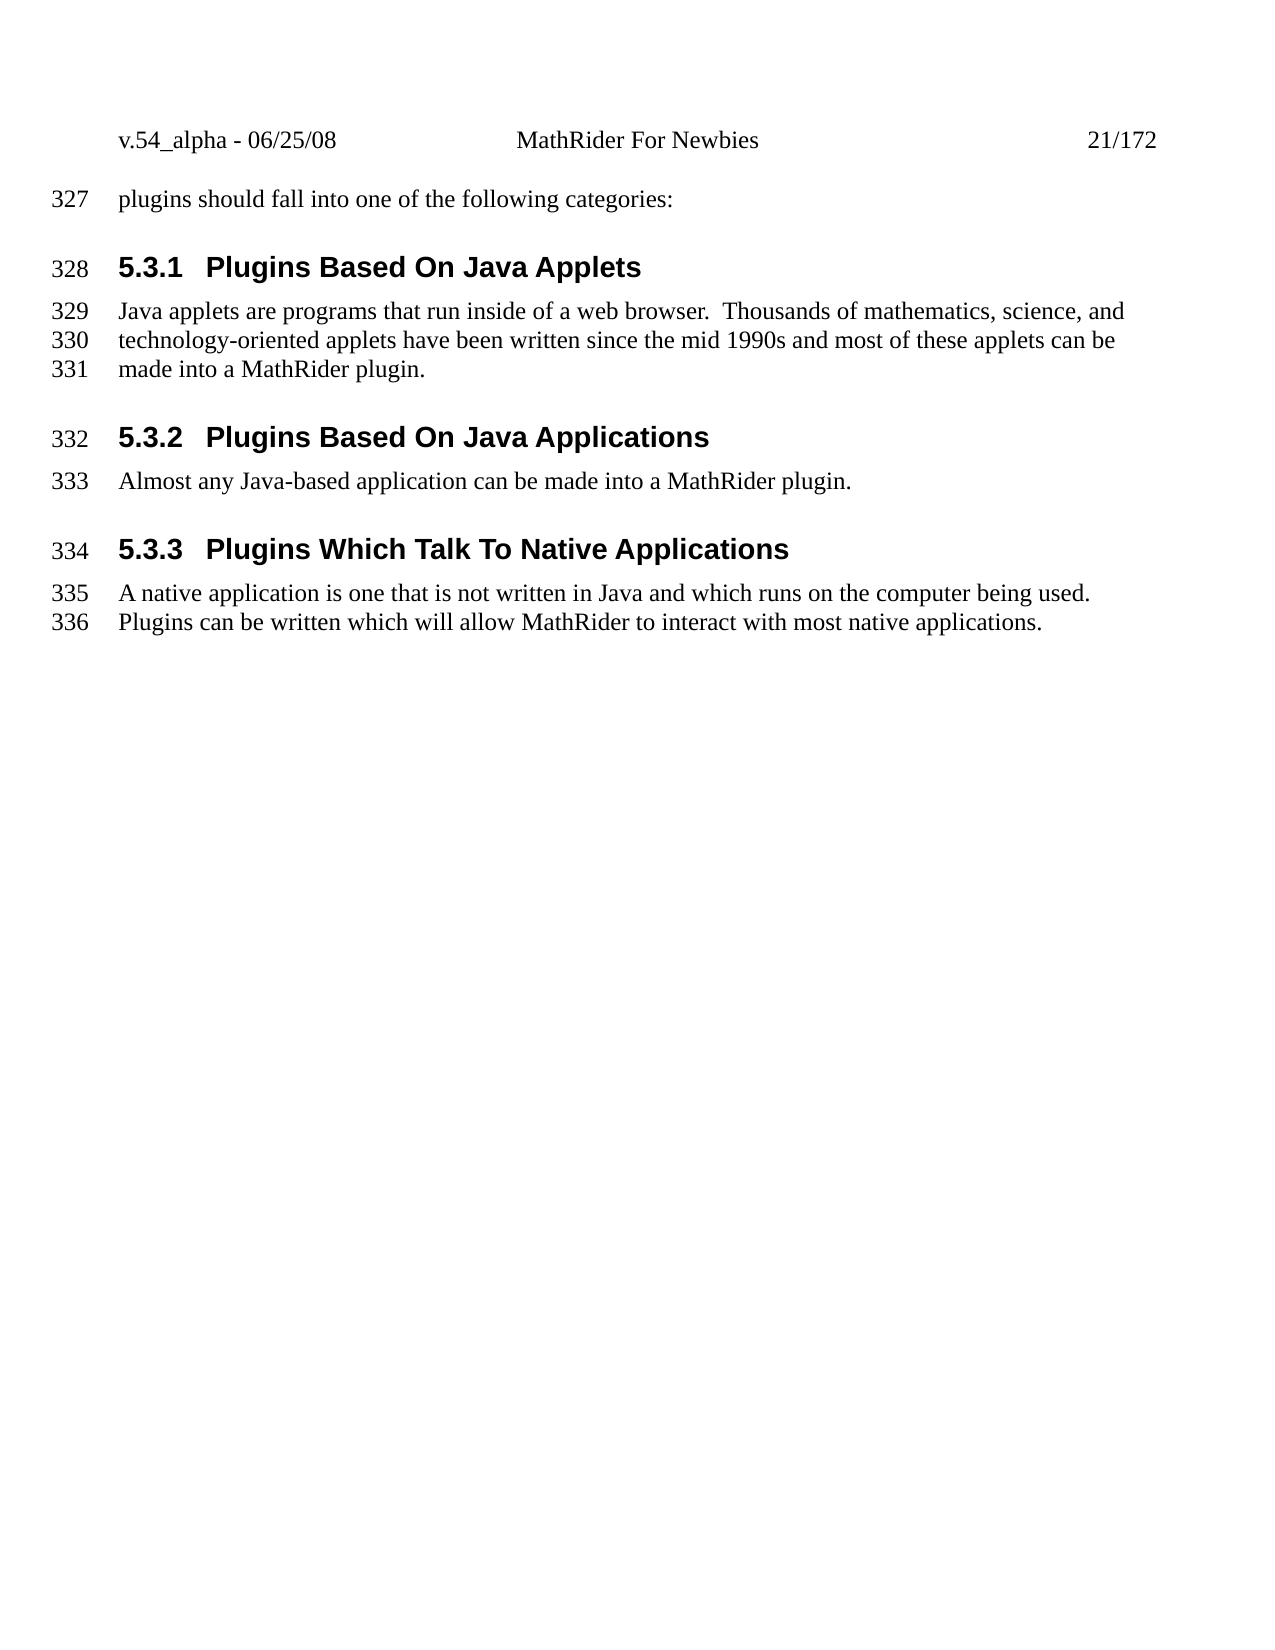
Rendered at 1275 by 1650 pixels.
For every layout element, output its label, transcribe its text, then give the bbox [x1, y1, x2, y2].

subtitle Plugins Based On Java Applications [118, 420, 1157, 453]
text plugins should fall into one of the following categories: [118, 184, 1157, 213]
subtitle Plugins Which Talk To Native Applications [118, 532, 1157, 566]
text A native application is one that is not written in Java and which runs on the computer being used. Plugins can be written which will allow MathRider to interact with most native applications. [118, 578, 1157, 636]
text Java applets are programs that run inside of a web browser. Thousands of mathematics, science, and technology-oriented applets have been written since the mid 1990s and most of these applets can be made into a MathRider plugin. [118, 296, 1157, 382]
subtitle Plugins Based On Java Applets [118, 250, 1157, 284]
text Almost any Java-based application can be made into a MathRider plugin. [118, 466, 1157, 495]
